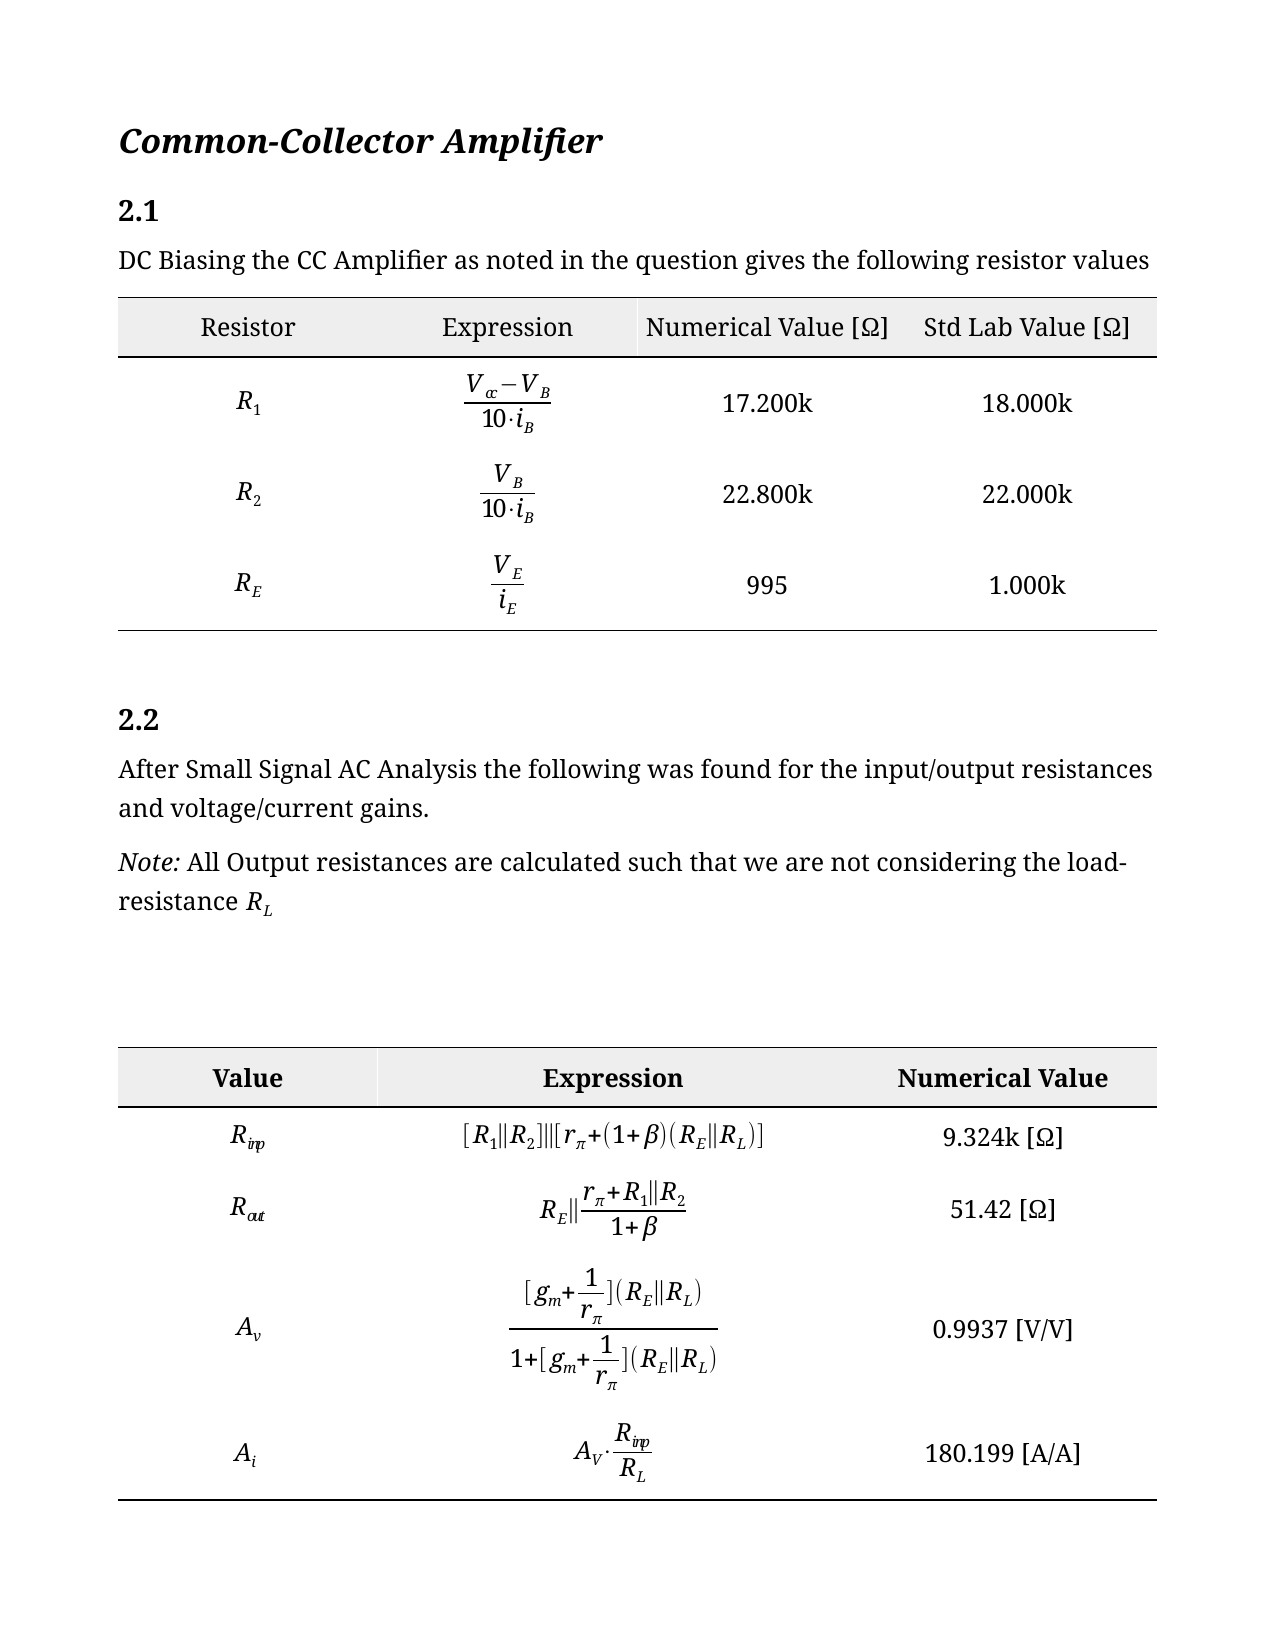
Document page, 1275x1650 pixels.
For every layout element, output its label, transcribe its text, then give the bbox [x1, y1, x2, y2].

table_cell [118, 1252, 377, 1406]
table_cell [118, 1166, 377, 1252]
table_cell 22.000k [897, 448, 1157, 539]
table_header Numerical Value [849, 1048, 1157, 1106]
subtitle Common-Collector Amplifier [118, 118, 1157, 163]
table_cell 9.324k [] [849, 1108, 1157, 1166]
table_header Value [118, 1048, 377, 1106]
table_header Numerical Value [] [638, 298, 897, 356]
table_cell 22.800k [638, 448, 897, 539]
table_cell 180.199 [A/A] [849, 1406, 1157, 1499]
table_cell 995 [638, 539, 897, 630]
table_cell [378, 448, 637, 539]
subtitle 2.2 [118, 699, 1157, 739]
table_cell [378, 539, 637, 630]
text After Small Signal AC Analysis the following was found for the input/output resistances and voltage/current gains. [118, 752, 1157, 825]
text Note: All Output resistances are calculated such that we are not considering the load-resistance [118, 845, 1157, 920]
table_header Resistor [118, 298, 378, 356]
table_cell [378, 1406, 849, 1499]
text DC Biasing the CC Amplifier as noted in the question gives the following resistor values [118, 243, 1157, 277]
table_cell 18.000k [897, 358, 1157, 448]
table_cell [378, 358, 637, 448]
table_cell [118, 539, 378, 630]
table_cell [118, 1108, 377, 1166]
subtitle 2.1 [118, 191, 1157, 230]
table_header Expression [378, 298, 637, 356]
table_cell 0.9937 [V/V] [849, 1252, 1157, 1406]
table_cell [378, 1166, 849, 1252]
table_header Expression [378, 1048, 849, 1106]
table_cell 51.42 [] [849, 1166, 1157, 1252]
table_cell [378, 1252, 849, 1406]
table_cell [378, 1108, 849, 1166]
table_cell [118, 448, 378, 539]
table_cell [118, 1406, 377, 1499]
table_cell 1.000k [897, 539, 1157, 630]
table_header Std Lab Value [] [897, 298, 1157, 356]
table_cell 17.200k [638, 358, 897, 448]
table_cell [118, 358, 378, 448]
